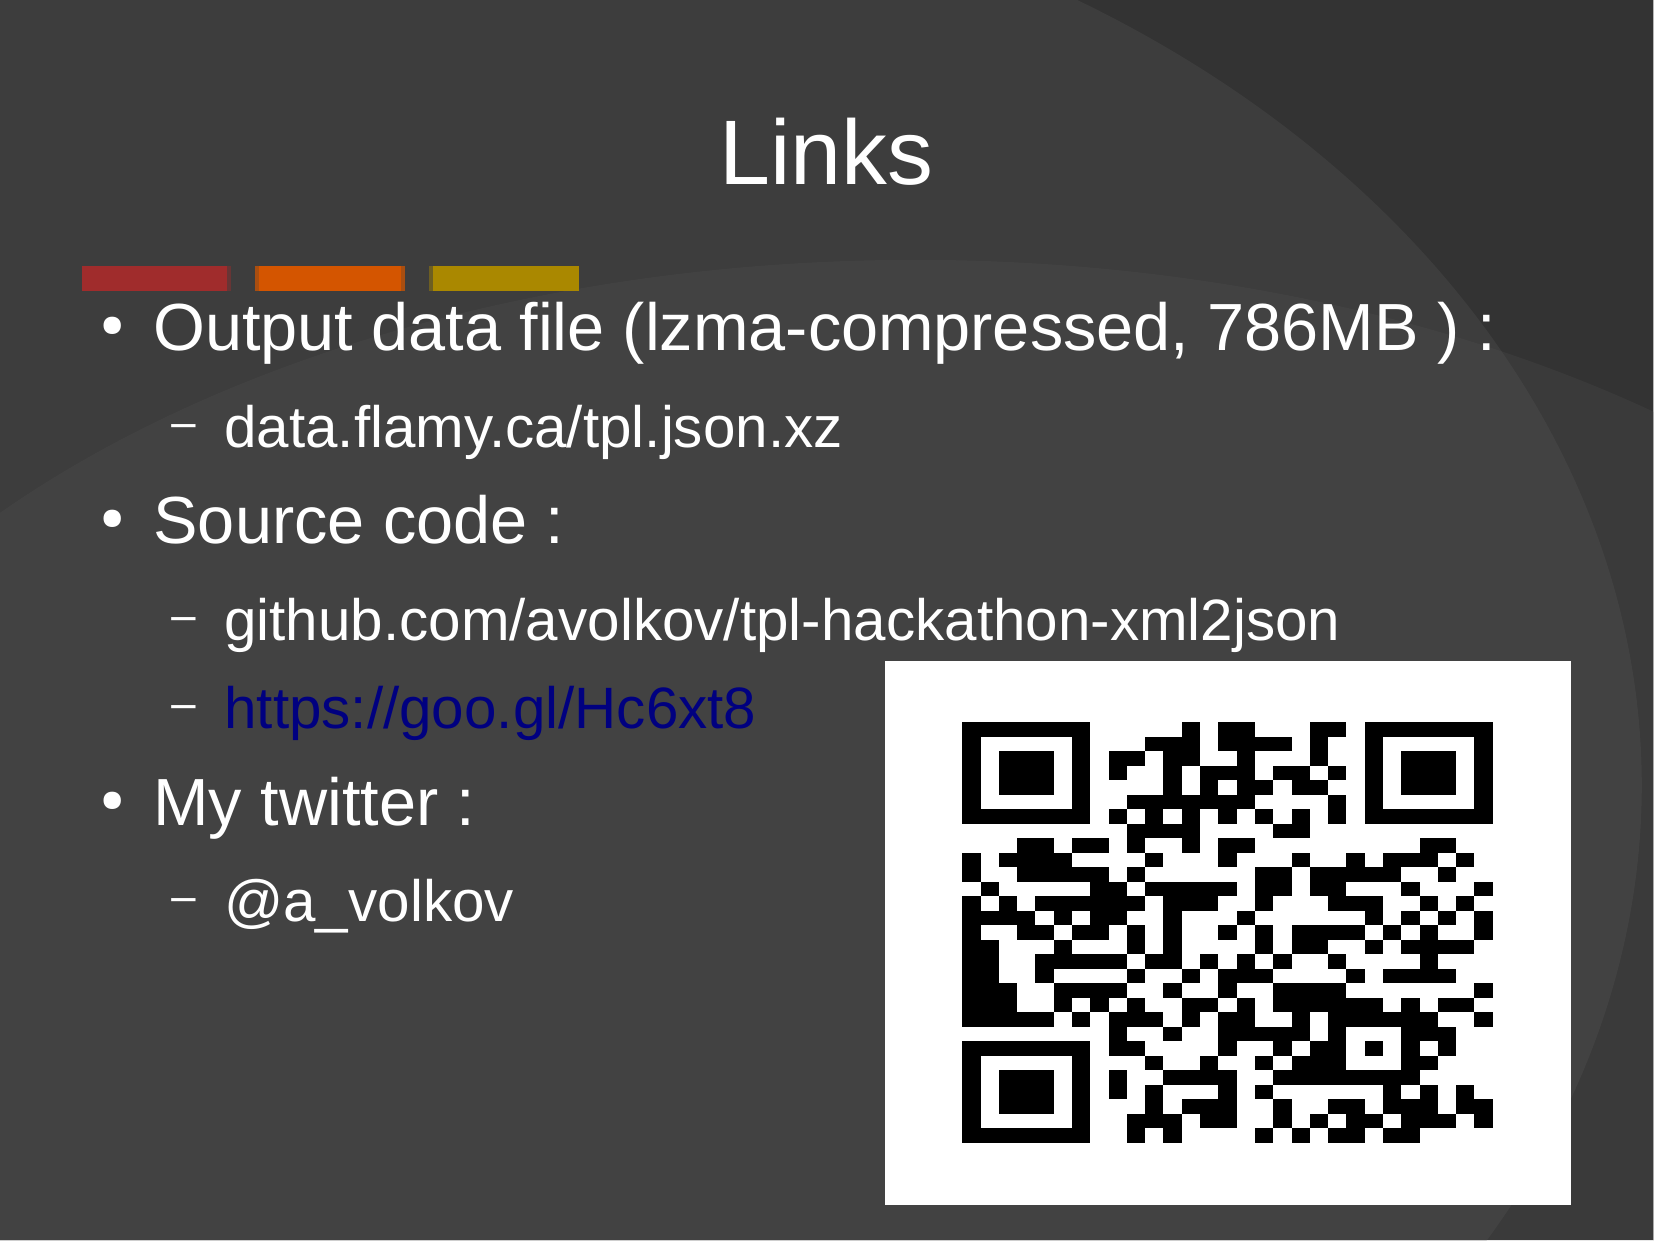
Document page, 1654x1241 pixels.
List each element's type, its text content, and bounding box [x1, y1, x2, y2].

picture [82, 266, 579, 290]
list Output data file (lzma-compressed, 786MB ) : data.flamy.ca/tpl.json.xz Source code : github.com/avolkov/tpl-hackathon-xml2json https://goo.gl/Hc6xt8 My twitter : @a_volkov [82, 290, 1571, 1010]
title Links [82, 49, 1571, 257]
picture [885, 661, 1571, 1205]
